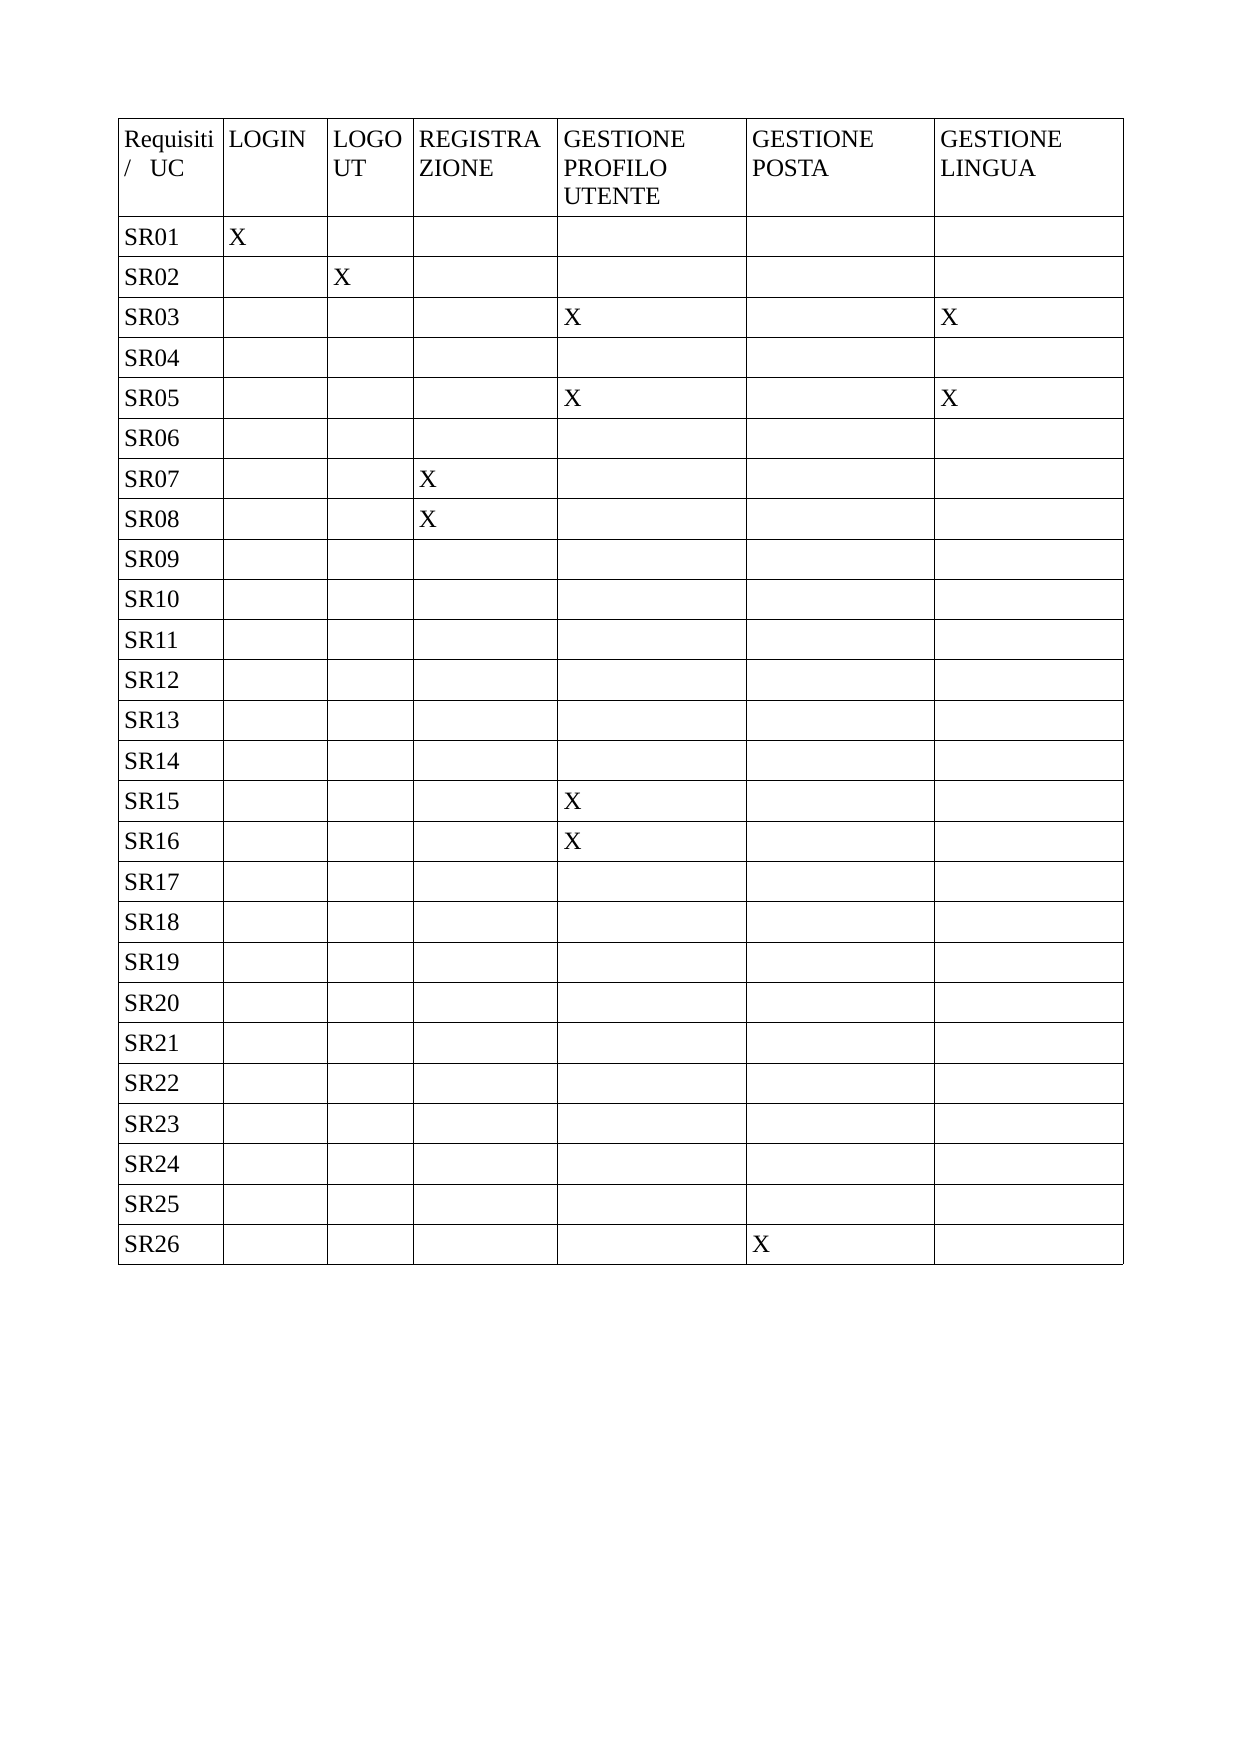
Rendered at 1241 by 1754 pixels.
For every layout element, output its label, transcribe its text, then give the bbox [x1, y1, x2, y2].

table_cell [328, 660, 413, 700]
table_cell [935, 701, 1123, 740]
table_cell [935, 1104, 1123, 1143]
table_cell SR13 [119, 701, 223, 740]
table_cell [747, 1023, 934, 1062]
table_cell [224, 338, 327, 377]
table_cell SR22 [119, 1064, 223, 1103]
table_cell [414, 1144, 557, 1183]
table_cell X [328, 257, 413, 297]
table_cell [328, 741, 413, 780]
table_cell SR12 [119, 660, 223, 700]
table_cell [747, 378, 934, 417]
table_cell [935, 459, 1123, 498]
table_cell [558, 419, 746, 458]
table_cell [935, 540, 1123, 579]
table_cell [224, 1064, 327, 1103]
table_cell [935, 620, 1123, 659]
table_cell [224, 902, 327, 942]
table_cell [224, 660, 327, 700]
table_cell [328, 1104, 413, 1143]
table_cell [558, 1144, 746, 1183]
table_cell [558, 499, 746, 538]
table_cell [558, 1023, 746, 1062]
table_cell [414, 741, 557, 780]
table_cell [224, 943, 327, 982]
table_cell SR16 [119, 822, 223, 861]
table_cell [558, 862, 746, 901]
table_cell [328, 1225, 413, 1264]
table_cell [747, 459, 934, 498]
table_cell X [414, 499, 557, 538]
table_cell [747, 620, 934, 659]
table_cell SR10 [119, 580, 223, 619]
table_cell [414, 701, 557, 740]
table_cell SR20 [119, 983, 223, 1022]
table_cell [224, 499, 327, 538]
table_cell [558, 1104, 746, 1143]
table_cell SR17 [119, 862, 223, 901]
table_cell [747, 419, 934, 458]
table_cell [414, 1064, 557, 1103]
table_cell X [558, 378, 746, 417]
table_cell SR01 [119, 217, 223, 256]
table_cell [224, 620, 327, 659]
table_cell [224, 580, 327, 619]
table_cell [747, 217, 934, 256]
table_cell [935, 741, 1123, 780]
table_cell SR23 [119, 1104, 223, 1143]
table_cell [224, 1225, 327, 1264]
table_cell SR14 [119, 741, 223, 780]
table_cell [747, 943, 934, 982]
table_cell [224, 459, 327, 498]
table_cell [747, 741, 934, 780]
table_cell [328, 499, 413, 538]
table_header GESTIONE POSTA [747, 119, 934, 216]
table_cell [747, 862, 934, 901]
table_cell [224, 1023, 327, 1062]
table_cell [558, 741, 746, 780]
table_cell [935, 217, 1123, 256]
table_cell SR02 [119, 257, 223, 297]
table_cell [935, 660, 1123, 700]
table_cell [935, 499, 1123, 538]
table_cell [414, 298, 557, 337]
table_cell [224, 1104, 327, 1143]
table_cell [414, 862, 557, 901]
table_cell [414, 902, 557, 942]
table_cell SR19 [119, 943, 223, 982]
table_header Requisiti / UC [119, 119, 223, 216]
table_cell [328, 1185, 413, 1224]
table_cell [747, 540, 934, 579]
table_cell [558, 1064, 746, 1103]
table_cell SR03 [119, 298, 223, 337]
table_cell [414, 378, 557, 417]
table_cell [935, 943, 1123, 982]
table_cell [328, 217, 413, 256]
table_cell [935, 902, 1123, 942]
table_cell [747, 1144, 934, 1183]
table_cell [224, 1185, 327, 1224]
table_cell [328, 1023, 413, 1062]
table_cell [414, 540, 557, 579]
table_cell [224, 1144, 327, 1183]
table_cell X [747, 1225, 934, 1264]
table_header GESTIONE LINGUA [935, 119, 1123, 216]
table_cell [558, 1225, 746, 1264]
table_cell [747, 822, 934, 861]
table_cell [328, 781, 413, 821]
table_cell X [935, 298, 1123, 337]
table_cell [414, 217, 557, 256]
table_cell [328, 419, 413, 458]
table_cell [328, 822, 413, 861]
table_cell [328, 378, 413, 417]
table_cell [935, 862, 1123, 901]
table_cell [747, 902, 934, 942]
table_cell [224, 419, 327, 458]
table_cell [224, 257, 327, 297]
table_cell X [558, 781, 746, 821]
table_cell [558, 660, 746, 700]
table_header LOGIN [224, 119, 327, 216]
table_cell [935, 1225, 1123, 1264]
table_cell [414, 1023, 557, 1062]
table_header GESTIONE PROFILO UTENTE [558, 119, 746, 216]
table_cell [558, 459, 746, 498]
table_cell [747, 257, 934, 297]
table_cell [558, 580, 746, 619]
table_cell [224, 741, 327, 780]
table_cell [558, 338, 746, 377]
table_cell [558, 701, 746, 740]
table_cell [935, 822, 1123, 861]
table_cell SR11 [119, 620, 223, 659]
table_cell [414, 580, 557, 619]
table_cell [328, 943, 413, 982]
table_cell [328, 1144, 413, 1183]
table_cell [747, 660, 934, 700]
table_cell [558, 217, 746, 256]
table_cell SR08 [119, 499, 223, 538]
table_cell [328, 983, 413, 1022]
table_cell SR06 [119, 419, 223, 458]
table_cell [224, 298, 327, 337]
table_cell [224, 862, 327, 901]
table_cell X [558, 298, 746, 337]
table_cell [747, 781, 934, 821]
table_cell [935, 338, 1123, 377]
table_cell SR21 [119, 1023, 223, 1062]
table_cell [747, 298, 934, 337]
table_cell [558, 540, 746, 579]
table_cell [328, 902, 413, 942]
table_cell SR26 [119, 1225, 223, 1264]
table_header LOGOUT [328, 119, 413, 216]
table_cell SR24 [119, 1144, 223, 1183]
table_cell [558, 983, 746, 1022]
table_cell [414, 660, 557, 700]
table_header REGISTRAZIONE [414, 119, 557, 216]
table_cell [414, 620, 557, 659]
table_cell X [414, 459, 557, 498]
table_cell [224, 701, 327, 740]
table_cell [558, 902, 746, 942]
table_cell [414, 257, 557, 297]
table_cell [935, 1023, 1123, 1062]
table_cell [747, 701, 934, 740]
table_cell X [224, 217, 327, 256]
table_cell [558, 943, 746, 982]
table_cell SR25 [119, 1185, 223, 1224]
table_cell [747, 1185, 934, 1224]
table_cell [414, 1185, 557, 1224]
table_cell [328, 701, 413, 740]
table_cell [224, 983, 327, 1022]
table_cell [558, 620, 746, 659]
table_cell [414, 338, 557, 377]
table_cell [224, 781, 327, 821]
table_cell [747, 1064, 934, 1103]
table_cell [935, 1185, 1123, 1224]
table_cell [935, 781, 1123, 821]
table_cell [935, 1064, 1123, 1103]
table_cell SR07 [119, 459, 223, 498]
table_cell [414, 1104, 557, 1143]
table_cell [935, 580, 1123, 619]
table_cell [414, 419, 557, 458]
table_cell [747, 499, 934, 538]
table_cell [414, 781, 557, 821]
table_cell [414, 1225, 557, 1264]
table_cell [558, 1185, 746, 1224]
table_cell [328, 540, 413, 579]
table_cell [558, 257, 746, 297]
table_cell SR04 [119, 338, 223, 377]
table_cell X [558, 822, 746, 861]
table_cell [328, 1064, 413, 1103]
table_cell [328, 620, 413, 659]
table_cell [224, 822, 327, 861]
table_cell [935, 419, 1123, 458]
table_cell [328, 338, 413, 377]
table_cell [935, 983, 1123, 1022]
table_cell [747, 983, 934, 1022]
table_cell [414, 822, 557, 861]
table_cell [747, 338, 934, 377]
table_cell [224, 540, 327, 579]
table_cell [414, 983, 557, 1022]
table_cell [935, 257, 1123, 297]
table_cell [747, 1104, 934, 1143]
table_cell [328, 459, 413, 498]
table_cell [328, 862, 413, 901]
table_cell [328, 580, 413, 619]
table_cell SR15 [119, 781, 223, 821]
table_cell X [935, 378, 1123, 417]
table_cell [935, 1144, 1123, 1183]
table_cell [414, 943, 557, 982]
table_cell [747, 580, 934, 619]
table_cell SR09 [119, 540, 223, 579]
table_cell [328, 298, 413, 337]
table_cell SR18 [119, 902, 223, 942]
table_cell [224, 378, 327, 417]
table_cell SR05 [119, 378, 223, 417]
